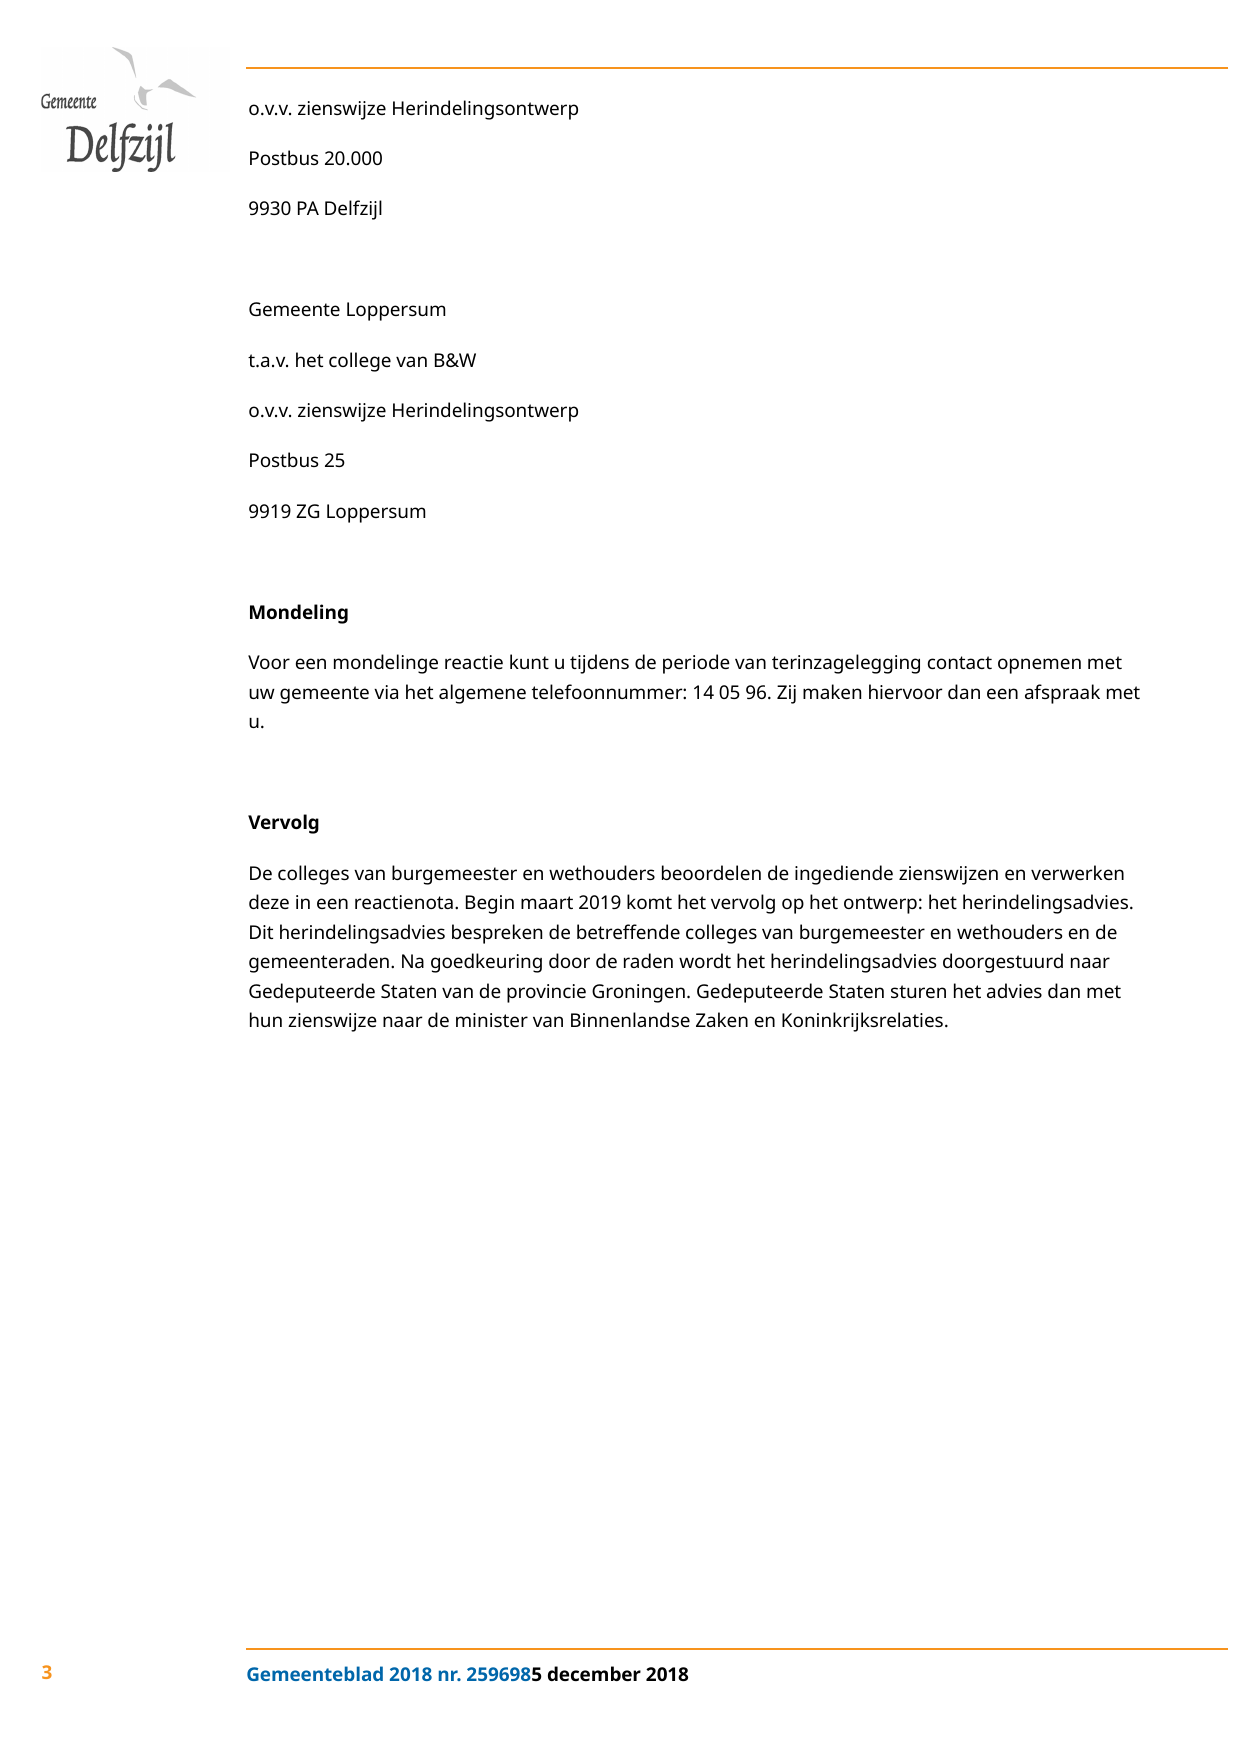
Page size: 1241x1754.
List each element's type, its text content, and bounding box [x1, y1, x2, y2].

text Postbus 20.000 [248, 145, 1152, 171]
text Vervolg [248, 809, 1152, 835]
text Postbus 25 [248, 448, 1152, 473]
text Mondeling [248, 599, 1152, 625]
text De colleges van burgemeester en wethouders beoordelen de ingediende zienswijzen en verwerken deze in een reactienota. Begin maart 2019 komt het vervolg op het ontwerp: het herindelingsadvies. Dit herindelingsadvies bespreken de betreffende colleges van burgemeester en wethouders en de gemeenteraden. Na goedkeuring door de raden wordt het herindelingsadvies doorgestuurd naar Gedeputeerde Staten van de provincie Groningen. Gedeputeerde Staten sturen het advies dan met hun zienswijze naar de minister van Binnenlandse Zaken en Koninkrijksrelaties. [248, 860, 1152, 1033]
text o.v.v. zienswijze Herindelingsontwerp [248, 95, 1152, 121]
text o.v.v. zienswijze Herindelingsontwerp [248, 397, 1152, 423]
picture [41, 47, 231, 172]
text Voor een mondelinge reactie kunt u tijdens de periode van terinzagelegging contact opnemen met uw gemeente via het algemene telefoonnummer: 14 05 96. Zij maken hiervoor dan een afspraak met u. [248, 649, 1152, 734]
text t.a.v. het college van B&W [248, 347, 1152, 373]
text 9919 ZG Loppersum [248, 498, 1152, 524]
text Gemeente Loppersum [248, 296, 1152, 322]
text 9930 PA Delfzijl [248, 196, 1152, 221]
